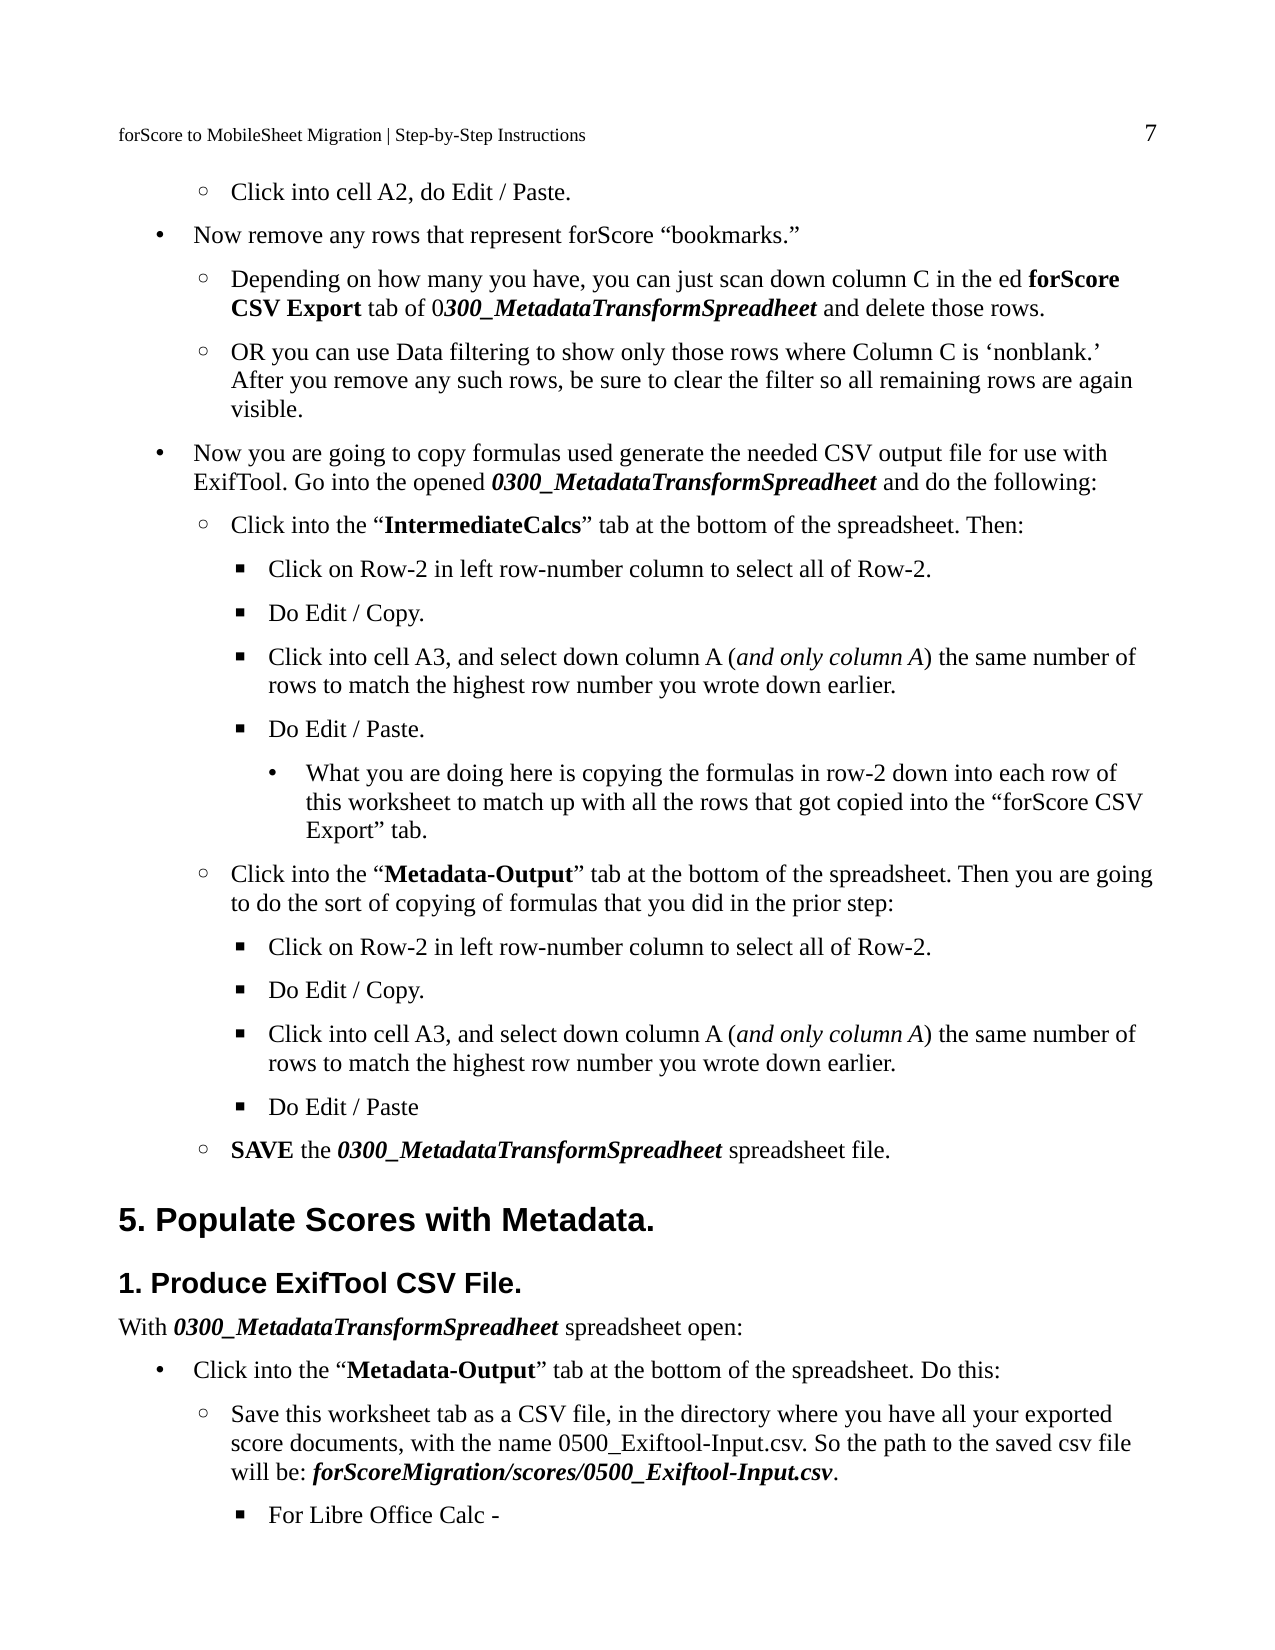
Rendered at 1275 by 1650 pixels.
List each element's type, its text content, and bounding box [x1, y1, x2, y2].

list For Libre Office Calc - [231, 1501, 1157, 1529]
list SAVE the 0300_MetadataTransformSpreadheet spreadsheet file. [193, 1136, 1157, 1164]
list Depending on how many you have, you can just scan down column C in the ed forScore CSV Export tab of 0300_MetadataTransformSpreadheet and delete those rows. [193, 264, 1157, 322]
list Do Edit / Copy. [231, 598, 1157, 627]
list OR you can use Data filtering to show only those rows where Column C is ‘nonblank.’ After you remove any such rows, be sure to clear the filter so all remaining rows are again visible. [193, 337, 1157, 423]
list Now you are going to copy formulas used generate the needed CSV output file for use with ExifTool. Go into the opened 0300_MetadataTransformSpreadheet and do the following: [156, 438, 1157, 496]
list Do Edit / Paste. [231, 714, 1157, 743]
list Click into cell A3, and select down column A (and only column A) the same number of rows to match the highest row number you wrote down earlier. [231, 1019, 1157, 1077]
list Now remove any rows that represent forScore “bookmarks.” [156, 221, 1157, 249]
list Click on Row-2 in left row-number column to select all of Row-2. [231, 554, 1157, 583]
list Click into the “Metadata-Output” tab at the bottom of the spreadsheet. Then you are going to do the sort of copying of formulas that you did in the prior step: [193, 859, 1157, 917]
subtitle 5. Populate Scores with Metadata. [118, 1200, 1157, 1239]
list Click into cell A2, do Edit / Paste. [193, 177, 1157, 206]
list Click into cell A3, and select down column A (and only column A) the same number of rows to match the highest row number you wrote down earlier. [231, 642, 1157, 699]
list Do Edit / Copy. [231, 976, 1157, 1004]
list Click on Row-2 in left row-number column to select all of Row-2. [231, 932, 1157, 961]
list Save this worksheet tab as a CSV file, in the directory where you have all your exported score documents, with the name 0500_Exiftool-Input.csv. So the path to the saved csv file will be: forScoreMigration/scores/0500_Exiftool-Input.csv. [193, 1399, 1157, 1486]
list Click into the “IntermediateCalcs” tab at the bottom of the spreadsheet. Then: [193, 511, 1157, 539]
list What you are doing here is copying the formulas in row-2 down into each row of this worksheet to match up with all the rows that got copied into the “forScore CSV Export” tab. [268, 758, 1157, 844]
list Click into the “Metadata-Output” tab at the bottom of the spreadsheet. Do this: [156, 1356, 1157, 1384]
text With 0300_MetadataTransformSpreadheet spreadsheet open: [118, 1312, 1157, 1341]
subtitle 1. Produce ExifTool CSV File. [118, 1266, 1157, 1299]
list Do Edit / Paste [231, 1092, 1157, 1121]
